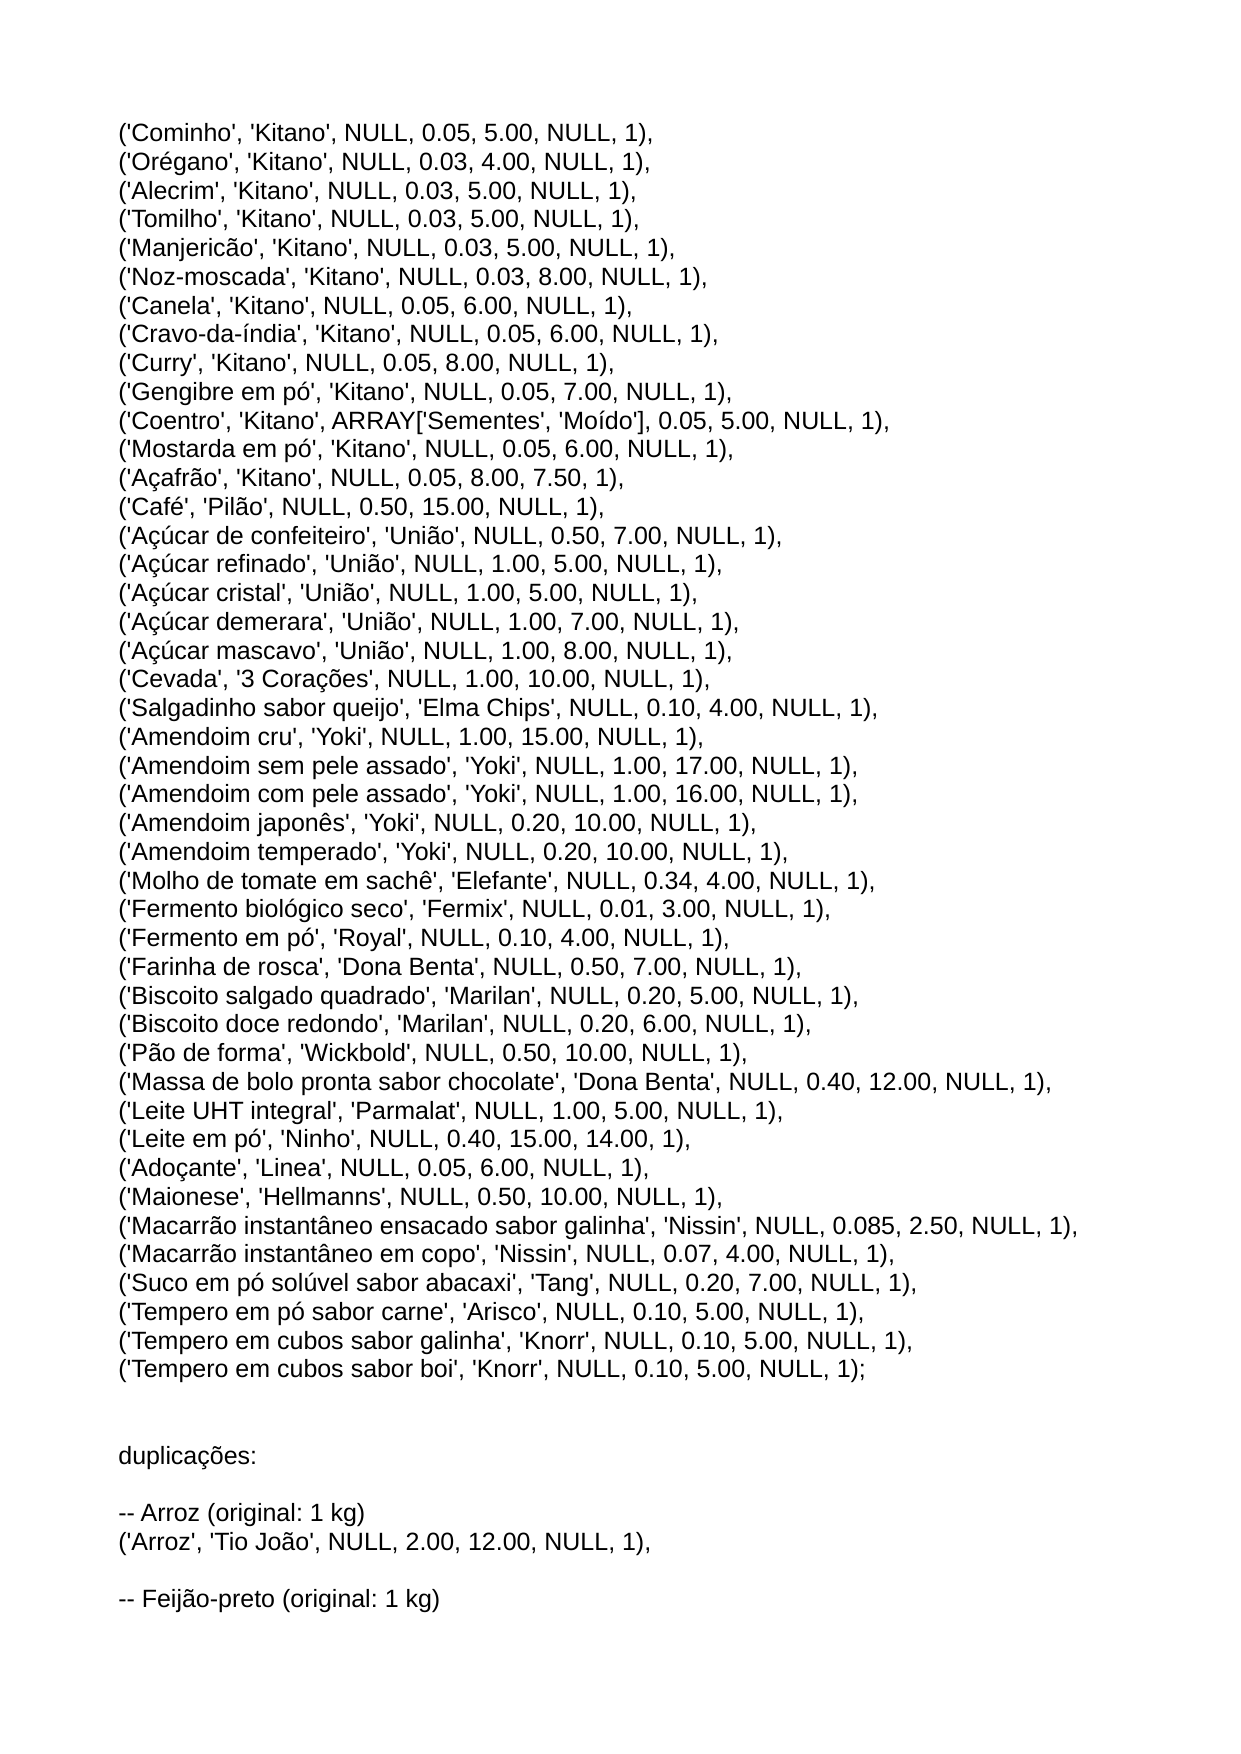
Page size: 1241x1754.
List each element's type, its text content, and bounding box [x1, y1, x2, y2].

text ('Açúcar refinado', 'União', NULL, 1.00, 5.00, NULL, 1), [118, 549, 1122, 578]
text ('Amendoim cru', 'Yoki', NULL, 1.00, 15.00, NULL, 1), [118, 722, 1122, 751]
text ('Cravo-da-índia', 'Kitano', NULL, 0.05, 6.00, NULL, 1), [118, 319, 1122, 348]
text ('Alecrim', 'Kitano', NULL, 0.03, 5.00, NULL, 1), [118, 176, 1122, 204]
text ('Açafrão', 'Kitano', NULL, 0.05, 8.00, 7.50, 1), [118, 463, 1122, 492]
text duplicações: [118, 1441, 1122, 1469]
text ('Fermento em pó', 'Royal', NULL, 0.10, 4.00, NULL, 1), [118, 923, 1122, 952]
text ('Tempero em cubos sabor boi', 'Knorr', NULL, 0.10, 5.00, NULL, 1); [118, 1354, 1122, 1383]
text ('Tempero em pó sabor carne', 'Arisco', NULL, 0.10, 5.00, NULL, 1), [118, 1297, 1122, 1326]
text ('Coentro', 'Kitano', ARRAY['Sementes', 'Moído'], 0.05, 5.00, NULL, 1), [118, 406, 1122, 434]
text ('Arroz', 'Tio João', NULL, 2.00, 12.00, NULL, 1), [118, 1527, 1122, 1556]
text ('Açúcar de confeiteiro', 'União', NULL, 0.50, 7.00, NULL, 1), [118, 521, 1122, 549]
text ('Açúcar demerara', 'União', NULL, 1.00, 7.00, NULL, 1), [118, 607, 1122, 636]
text ('Canela', 'Kitano', NULL, 0.05, 6.00, NULL, 1), [118, 291, 1122, 319]
text ('Curry', 'Kitano', NULL, 0.05, 8.00, NULL, 1), [118, 348, 1122, 377]
text ('Mostarda em pó', 'Kitano', NULL, 0.05, 6.00, NULL, 1), [118, 434, 1122, 463]
text ('Molho de tomate em sachê', 'Elefante', NULL, 0.34, 4.00, NULL, 1), [118, 866, 1122, 894]
text -- Feijão-preto (original: 1 kg) [118, 1584, 1122, 1613]
text ('Farinha de rosca', 'Dona Benta', NULL, 0.50, 7.00, NULL, 1), [118, 952, 1122, 981]
text ('Macarrão instantâneo em copo', 'Nissin', NULL, 0.07, 4.00, NULL, 1), [118, 1239, 1122, 1268]
text ('Leite em pó', 'Ninho', NULL, 0.40, 15.00, 14.00, 1), [118, 1124, 1122, 1153]
text ('Café', 'Pilão', NULL, 0.50, 15.00, NULL, 1), [118, 492, 1122, 521]
text ('Massa de bolo pronta sabor chocolate', 'Dona Benta', NULL, 0.40, 12.00, NULL, 1), [118, 1067, 1122, 1096]
text ('Orégano', 'Kitano', NULL, 0.03, 4.00, NULL, 1), [118, 147, 1122, 176]
text ('Biscoito salgado quadrado', 'Marilan', NULL, 0.20, 5.00, NULL, 1), [118, 981, 1122, 1009]
text ('Amendoim japonês', 'Yoki', NULL, 0.20, 10.00, NULL, 1), [118, 808, 1122, 837]
text ('Pão de forma', 'Wickbold', NULL, 0.50, 10.00, NULL, 1), [118, 1038, 1122, 1067]
text ('Leite UHT integral', 'Parmalat', NULL, 1.00, 5.00, NULL, 1), [118, 1096, 1122, 1124]
text ('Adoçante', 'Linea', NULL, 0.05, 6.00, NULL, 1), [118, 1153, 1122, 1182]
text ('Amendoim sem pele assado', 'Yoki', NULL, 1.00, 17.00, NULL, 1), [118, 751, 1122, 779]
text ('Macarrão instantâneo ensacado sabor galinha', 'Nissin', NULL, 0.085, 2.50, NULL, 1), [118, 1211, 1122, 1239]
text ('Fermento biológico seco', 'Fermix', NULL, 0.01, 3.00, NULL, 1), [118, 894, 1122, 923]
text ('Amendoim temperado', 'Yoki', NULL, 0.20, 10.00, NULL, 1), [118, 837, 1122, 866]
text ('Gengibre em pó', 'Kitano', NULL, 0.05, 7.00, NULL, 1), [118, 377, 1122, 406]
text ('Biscoito doce redondo', 'Marilan', NULL, 0.20, 6.00, NULL, 1), [118, 1009, 1122, 1038]
text ('Tempero em cubos sabor galinha', 'Knorr', NULL, 0.10, 5.00, NULL, 1), [118, 1326, 1122, 1354]
text ('Tomilho', 'Kitano', NULL, 0.03, 5.00, NULL, 1), [118, 204, 1122, 233]
text ('Noz-moscada', 'Kitano', NULL, 0.03, 8.00, NULL, 1), [118, 262, 1122, 291]
text ('Amendoim com pele assado', 'Yoki', NULL, 1.00, 16.00, NULL, 1), [118, 779, 1122, 808]
text ('Salgadinho sabor queijo', 'Elma Chips', NULL, 0.10, 4.00, NULL, 1), [118, 693, 1122, 722]
text ('Açúcar mascavo', 'União', NULL, 1.00, 8.00, NULL, 1), [118, 636, 1122, 664]
text -- Arroz (original: 1 kg) [118, 1498, 1122, 1527]
text ('Cominho', 'Kitano', NULL, 0.05, 5.00, NULL, 1), [118, 118, 1122, 147]
text ('Maionese', 'Hellmanns', NULL, 0.50, 10.00, NULL, 1), [118, 1182, 1122, 1211]
text ('Açúcar cristal', 'União', NULL, 1.00, 5.00, NULL, 1), [118, 578, 1122, 607]
text ('Suco em pó solúvel sabor abacaxi', 'Tang', NULL, 0.20, 7.00, NULL, 1), [118, 1268, 1122, 1297]
text ('Cevada', '3 Corações', NULL, 1.00, 10.00, NULL, 1), [118, 664, 1122, 693]
text ('Manjericão', 'Kitano', NULL, 0.03, 5.00, NULL, 1), [118, 233, 1122, 262]
